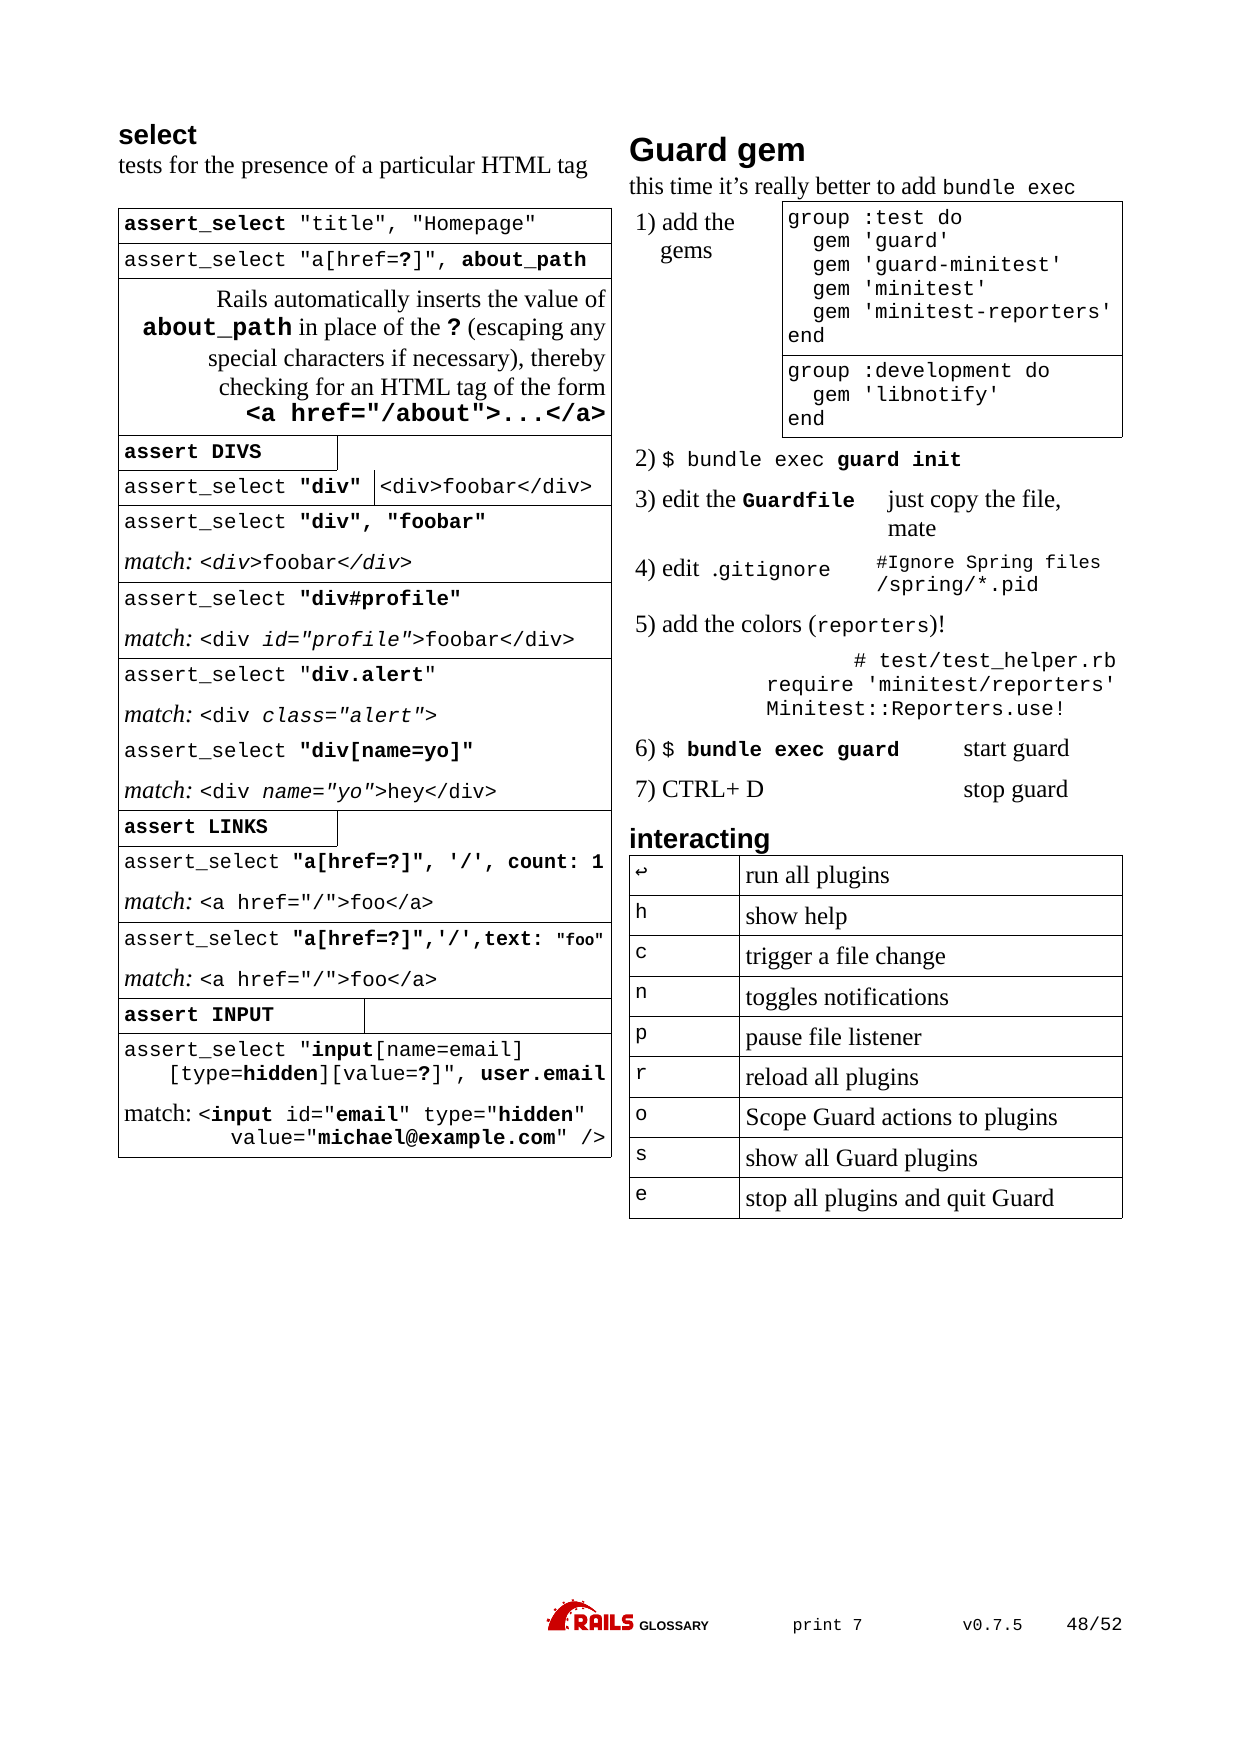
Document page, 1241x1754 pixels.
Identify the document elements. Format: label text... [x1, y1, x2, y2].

table_cell h [630, 896, 739, 935]
text this time it’s really better to add bundle exec [629, 171, 1122, 201]
table_cell Rails automatically inserts the value of about_path in place of the ? (escaping any special characters if necessary), thereby checking for an HTML tag of the form <a href="/about">...</a> [119, 279, 611, 435]
table_cell [338, 811, 611, 846]
table_header [338, 436, 611, 470]
table_cell 3) edit the Guardfile [629, 478, 882, 547]
table_cell 5) add the colors (reporters)! [629, 604, 957, 644]
table_cell assert_select "div[name=yo]" [119, 734, 611, 769]
table_cell assert INPUT [119, 999, 364, 1033]
subtitle interacting [629, 823, 1122, 855]
table_header 1) add the gems [629, 201, 782, 354]
table_cell assert_select "a[href=?]",'/',text: "foo" [119, 923, 611, 957]
table_cell #Ignore Spring files /spring/*.pid [870, 547, 1122, 603]
table_cell 6) $ bundle exec guard [629, 727, 957, 768]
table_cell 7) CTRL+ D [629, 768, 957, 808]
text tests for the presence of a particular HTML tag [118, 150, 611, 179]
table_cell stop all plugins and quit Guard [740, 1178, 1122, 1218]
table_cell [629, 355, 782, 437]
subtitle Guard gem [629, 130, 1122, 168]
table_cell trigger a file change [740, 936, 1122, 976]
table_cell assert_select "input[name=email] [type=hidden][value=?]", user.email [119, 1034, 611, 1092]
table_header run all plugins [740, 856, 1122, 895]
table_cell match: <div>foobar</div> [119, 541, 611, 582]
table_cell match: <div id="profile">foobar</div> [119, 617, 611, 658]
table_cell match: <div class="alert"> [119, 693, 611, 734]
table_cell assert_select "div.alert" [119, 659, 611, 693]
table_cell o [630, 1098, 739, 1137]
table_cell [958, 604, 1122, 644]
table_cell n [630, 977, 739, 1016]
table_cell stop guard [958, 768, 1122, 808]
table_cell assert_select "div", "foobar" [119, 506, 611, 541]
table_header assert DIVS [119, 436, 337, 470]
table_cell show help [740, 896, 1122, 935]
table_cell [365, 999, 611, 1033]
table_cell Scope Guard actions to plugins [740, 1098, 1122, 1137]
table_cell start guard [958, 727, 1122, 768]
table_cell p [630, 1017, 739, 1056]
table_cell match: <input id="email" type="hidden" value="michael@example.com" /> [119, 1092, 611, 1157]
table_cell group :development do gem 'libnotify' end [783, 356, 1122, 437]
table_cell toggles notifications [740, 977, 1122, 1016]
table_cell c [630, 936, 739, 976]
table_cell show all Guard plugins [740, 1138, 1122, 1177]
table_cell match: <a href="/">foo</a> [119, 881, 611, 922]
table_cell assert_select "a[href=?]", about_path [119, 244, 611, 278]
table_cell 4) edit .gitignore [629, 547, 870, 603]
table_cell e [630, 1178, 739, 1218]
table_cell <div>foobar</div> [375, 470, 611, 505]
table_cell s [630, 1138, 739, 1177]
table_header assert_select "title", "Homepage" [119, 209, 611, 243]
table_cell match: <div name="yo">hey</div> [119, 769, 611, 810]
table_cell # test/test_helper.rb require 'minitest/reporters' Minitest::Reporters.use! [629, 645, 1122, 727]
table_cell reload all plugins [740, 1057, 1122, 1097]
table_cell match: <a href="/">foo</a> [119, 957, 611, 998]
table_cell 2) $ bundle exec guard init [629, 437, 1122, 478]
table_cell pause file listener [740, 1017, 1122, 1056]
table_cell assert_select "div#profile" [119, 583, 611, 617]
table_header group :test do gem 'guard' gem 'guard-minitest' gem 'minitest' gem 'minitest-reporters' end [783, 202, 1122, 354]
table_cell assert_select "div" [119, 470, 374, 505]
table_header ↩ [630, 856, 739, 895]
table_cell assert LINKS [119, 811, 337, 846]
subtitle select [118, 118, 611, 150]
table_cell just copy the file, mate [882, 478, 1122, 547]
table_cell r [630, 1057, 739, 1097]
table_cell assert_select "a[href=?]", '/', count: 1 [119, 846, 611, 881]
